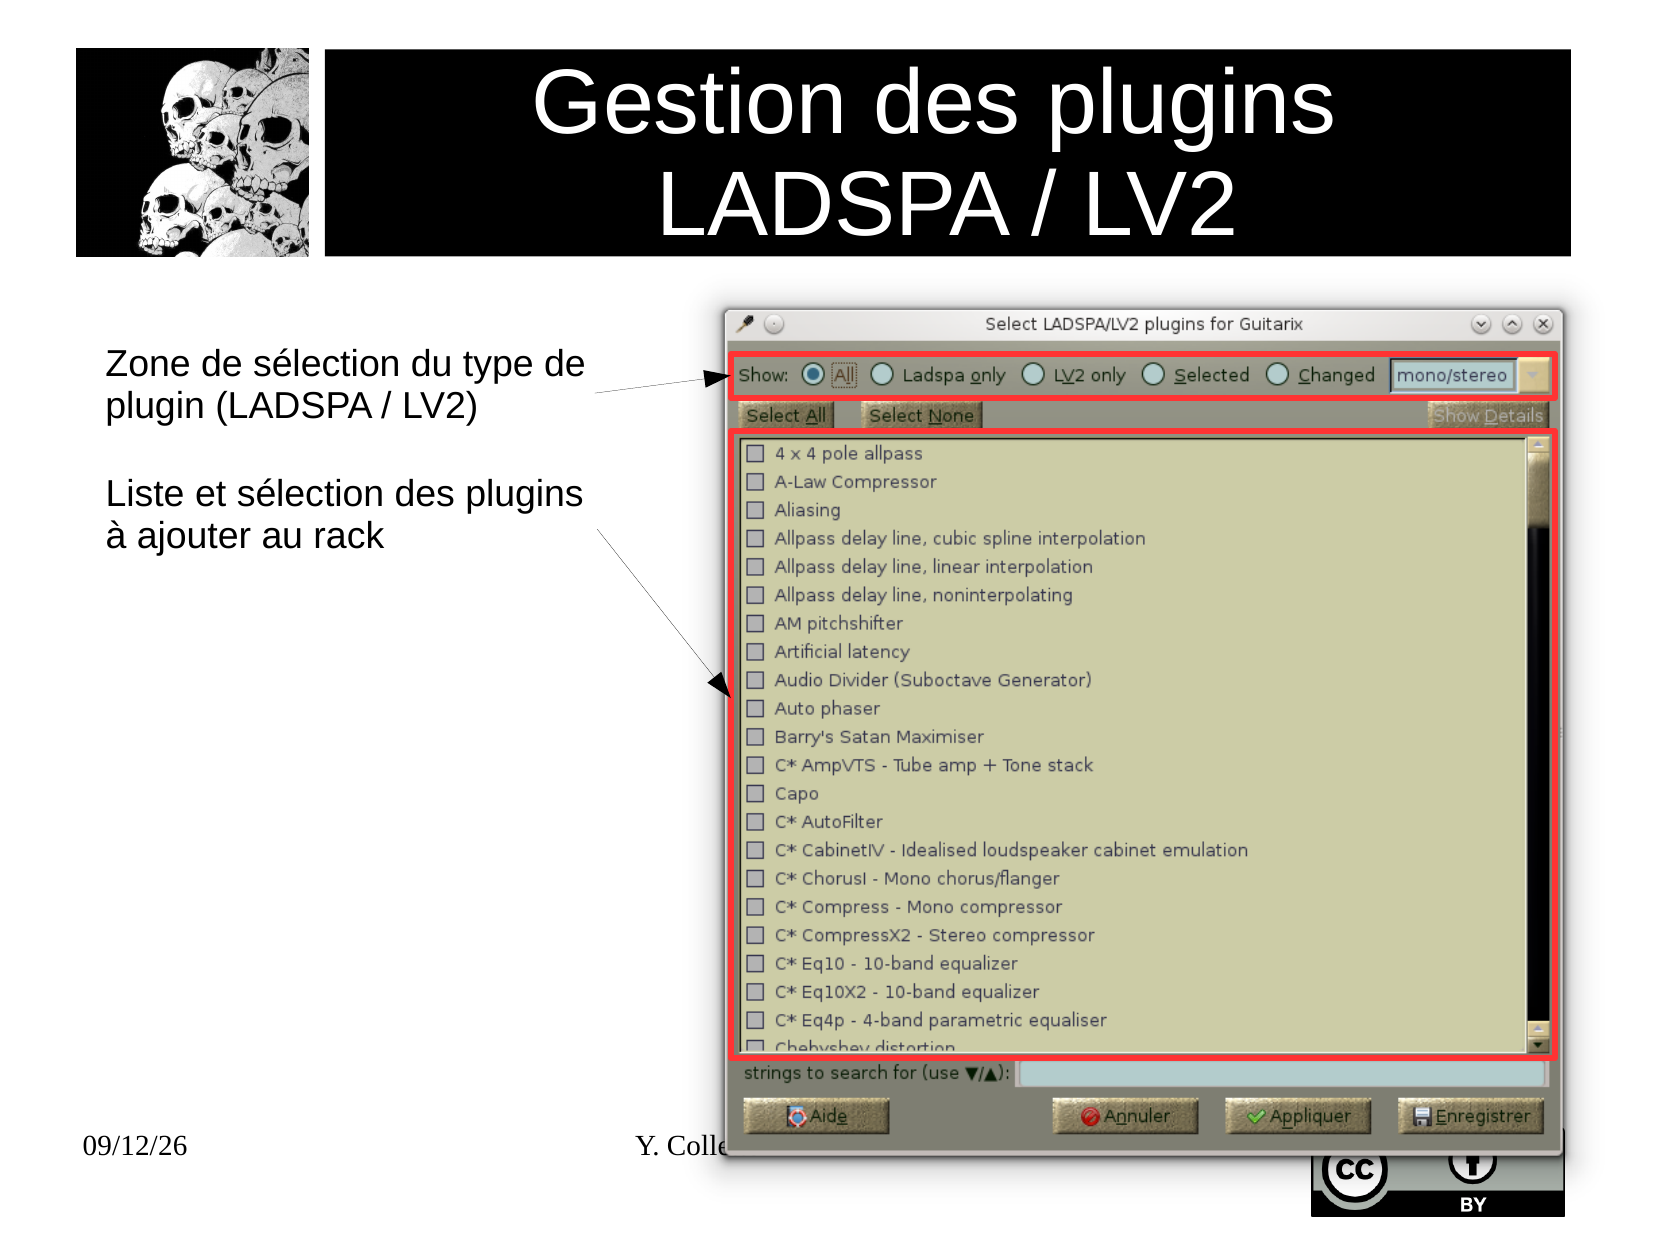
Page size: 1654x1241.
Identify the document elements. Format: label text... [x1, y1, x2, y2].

text_box Liste et sélection des plugins à ajouter au rack [90, 465, 618, 564]
picture [76, 48, 309, 257]
picture [671, 256, 1617, 1217]
picture [734, 434, 1552, 1055]
picture [734, 357, 1552, 395]
text_box Zone de sélection du type de plugin (LADSPA / LV2) [90, 335, 618, 434]
title Gestion des plugins LADSPA / LV2 [324, 49, 1571, 257]
